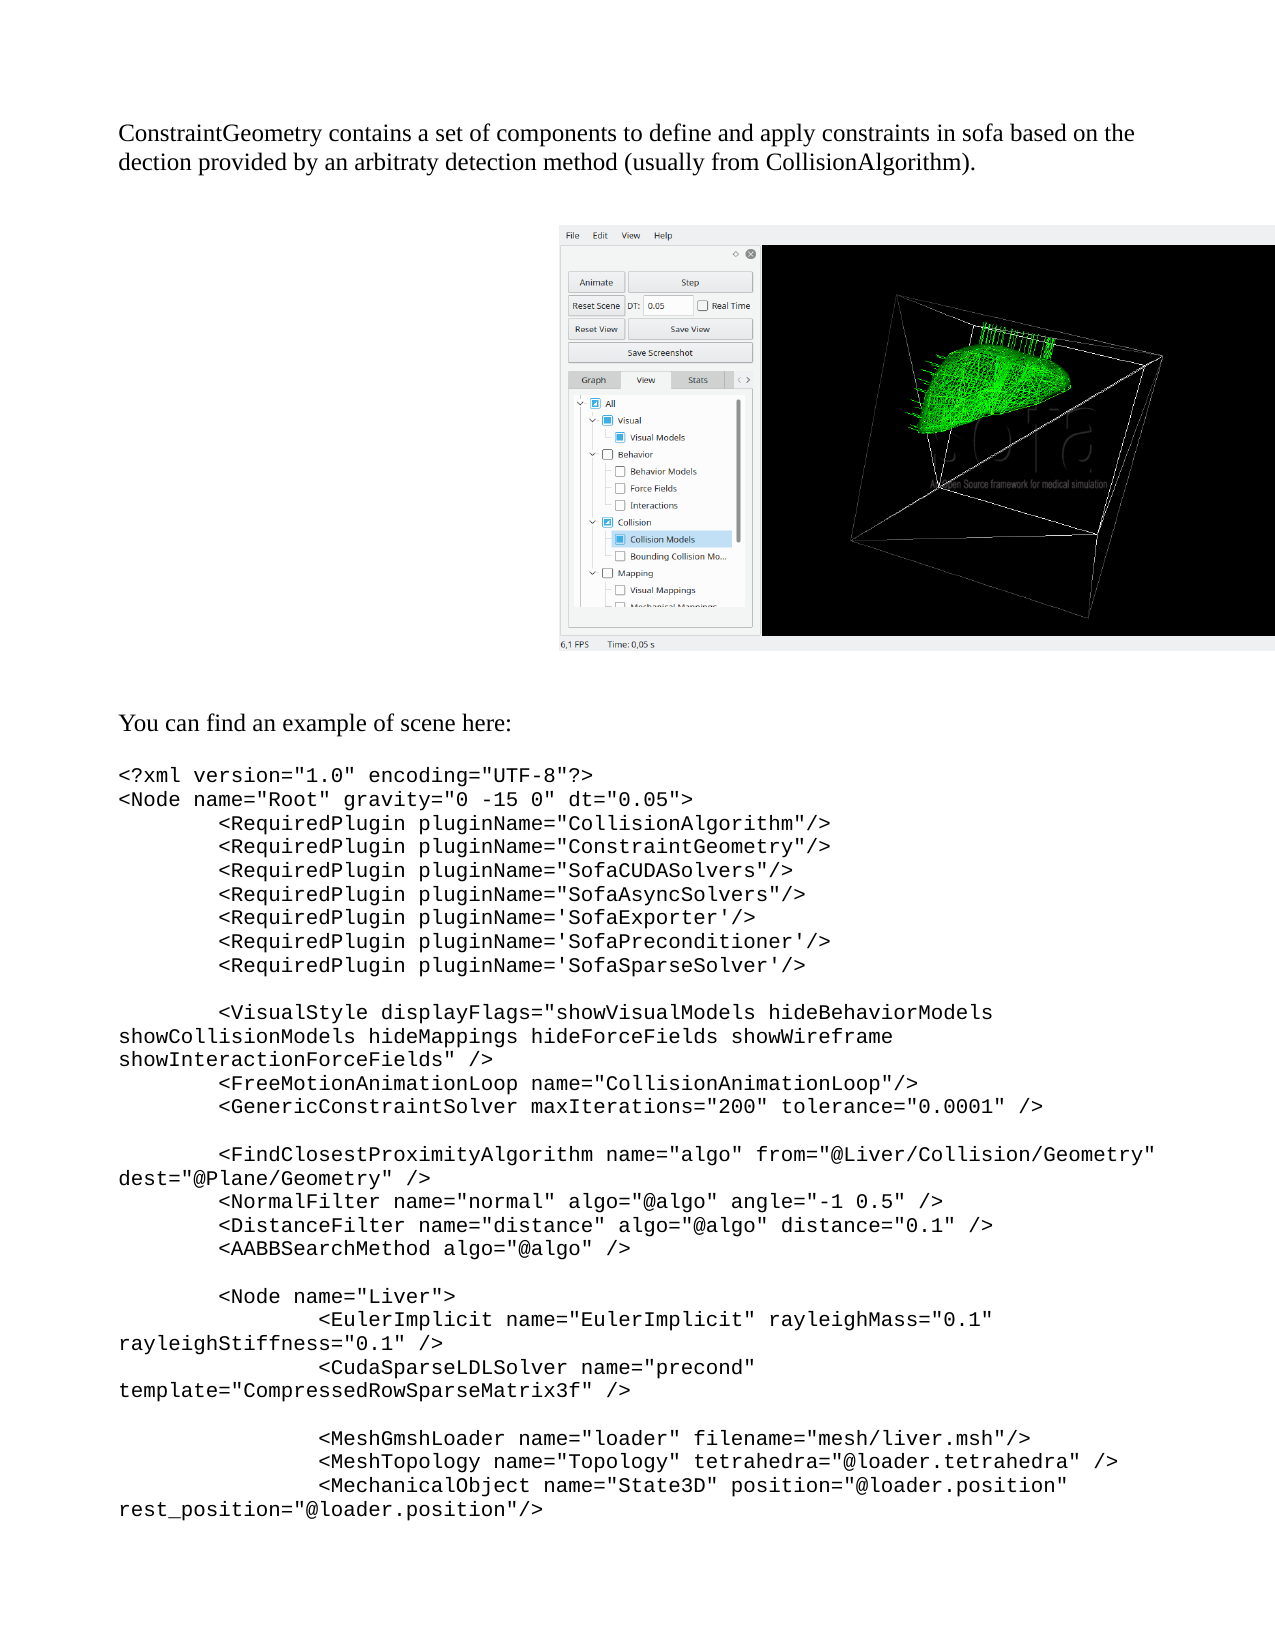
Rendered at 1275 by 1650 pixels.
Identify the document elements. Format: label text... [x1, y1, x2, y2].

text <RequiredPlugin pluginName="ConstraintGeometry"/> [118, 836, 1157, 860]
text <RequiredPlugin pluginName="SofaCUDASolvers"/> [118, 860, 1157, 884]
text <RequiredPlugin pluginName='SofaPreconditioner'/> [118, 931, 1157, 955]
text <RequiredPlugin pluginName='SofaSparseSolver'/> [118, 955, 1157, 978]
text ConstraintGeometry contains a set of components to define and apply constraints in sofa based on the dection provided by an arbitraty detection method (usually from CollisionAlgorithm). [118, 118, 1157, 176]
text <EulerImplicit name="EulerImplicit" rayleighMass="0.1" rayleighStiffness="0.1" /> [118, 1309, 1157, 1357]
text <RequiredPlugin pluginName='SofaExporter'/> [118, 907, 1157, 931]
picture [559, 225, 1275, 651]
text <FindClosestProximityAlgorithm name="algo" from="@Liver/Collision/Geometry" dest="@Plane/Geometry" /> [118, 1144, 1157, 1191]
text <MeshTopology name="Topology" tetrahedra="@loader.tetrahedra" /> [118, 1451, 1157, 1475]
text <RequiredPlugin pluginName="CollisionAlgorithm"/> [118, 813, 1157, 836]
text You can find an example of scene here: [118, 708, 1157, 737]
text <CudaSparseLDLSolver name="precond" template="CompressedRowSparseMatrix3f" /> [118, 1357, 1157, 1404]
text <RequiredPlugin pluginName="SofaAsyncSolvers"/> [118, 884, 1157, 907]
text <AABBSearchMethod algo="@algo" /> [118, 1238, 1157, 1262]
text <DistanceFilter name="distance" algo="@algo" distance="0.1" /> [118, 1215, 1157, 1238]
text <FreeMotionAnimationLoop name="CollisionAnimationLoop"/> [118, 1073, 1157, 1097]
text <MeshGmshLoader name="loader" filename="mesh/liver.msh"/> [118, 1428, 1157, 1451]
text <VisualStyle displayFlags="showVisualModels hideBehaviorModels showCollisionModels hideMappings hideForceFields showWireframe showInteractionForceFields" /> [118, 1002, 1157, 1073]
text <Node name="Root" gravity="0 -15 0" dt="0.05"> [118, 789, 1157, 813]
text <MechanicalObject name="State3D" position="@loader.position" rest_position="@loader.position"/> [118, 1475, 1157, 1522]
text <?xml version="1.0" encoding="UTF-8"?> [118, 766, 1157, 789]
text <Node name="Liver"> [118, 1286, 1157, 1309]
text <GenericConstraintSolver maxIterations="200" tolerance="0.0001" /> [118, 1097, 1157, 1120]
text <NormalFilter name="normal" algo="@algo" angle="-1 0.5" /> [118, 1191, 1157, 1215]
